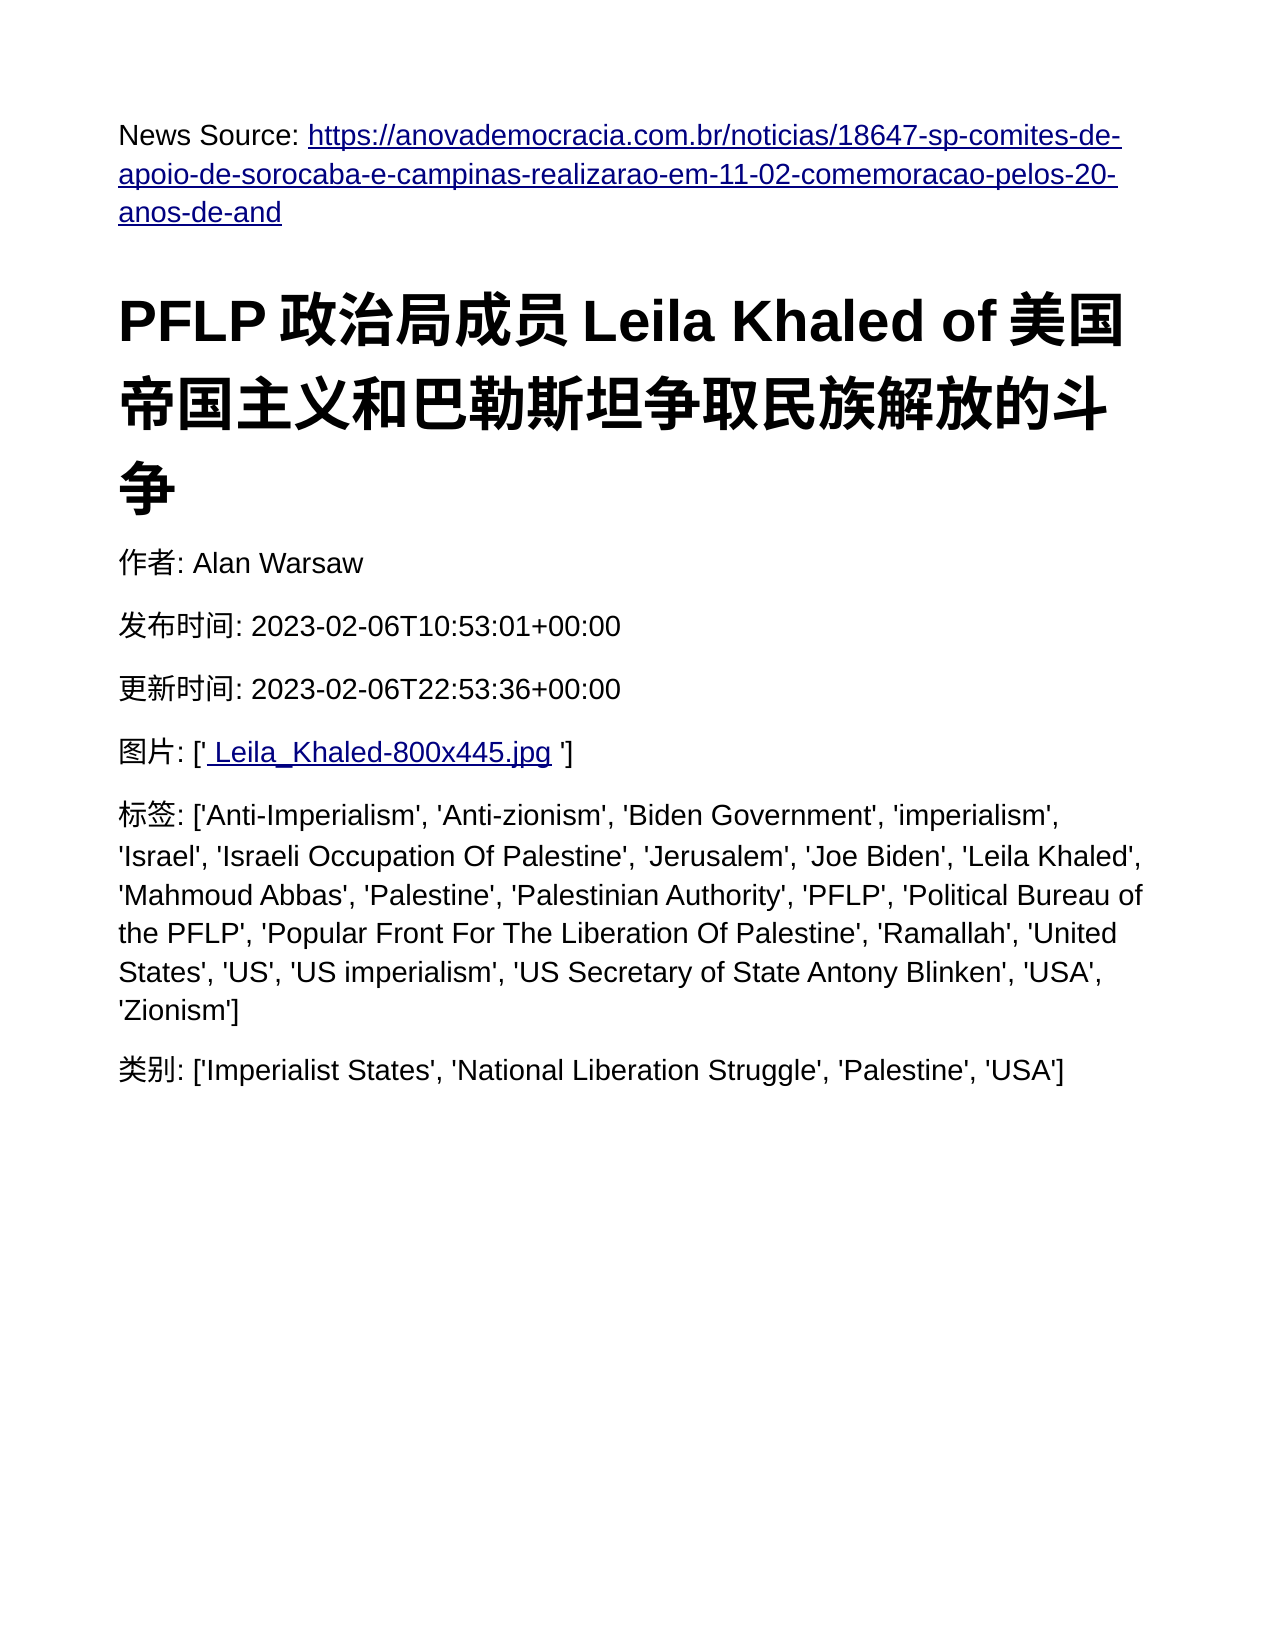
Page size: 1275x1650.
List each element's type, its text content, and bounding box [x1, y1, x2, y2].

subtitle PFLP政治局成员Leila Khaled of美国帝国主义和巴勒斯坦争取民族解放的斗争 [118, 273, 1157, 527]
text 更新时间: 2023-02-06T22:53:36+00:00 [118, 666, 1157, 708]
text News Source: https://anovademocracia.com.br/noticias/18647-sp-comites-de-apoio-de-sorocaba-e-campinas-realizarao-em-11-02-comemoracao-pelos-20-anos-de-and [118, 118, 1157, 229]
text 发布时间: 2023-02-06T10:53:01+00:00 [118, 602, 1157, 645]
text 图片: [' Leila_Khaled-800x445.jpg '] [118, 729, 1157, 771]
text 作者: Alan Warsaw [118, 539, 1157, 582]
text 类别: ['Imperialist States', 'National Liberation Struggle', 'Palestine', 'USA'] [118, 1046, 1157, 1089]
text 标签: ['Anti-Imperialism', 'Anti-zionism', 'Biden Government', 'imperialism', 'Israel', 'Israeli Occupation Of Palestine', 'Jerusalem', 'Joe Biden', 'Leila Khaled', 'Mahmoud Abbas', 'Palestine', 'Palestinian Authority', 'PFLP', 'Political Bureau of the PFLP', 'Popular Front For The Liberation Of Palestine', 'Ramallah', 'United States', 'US', 'US imperialism', 'US Secretary of State Antony Blinken', 'USA', 'Zionism'] [118, 792, 1157, 1027]
